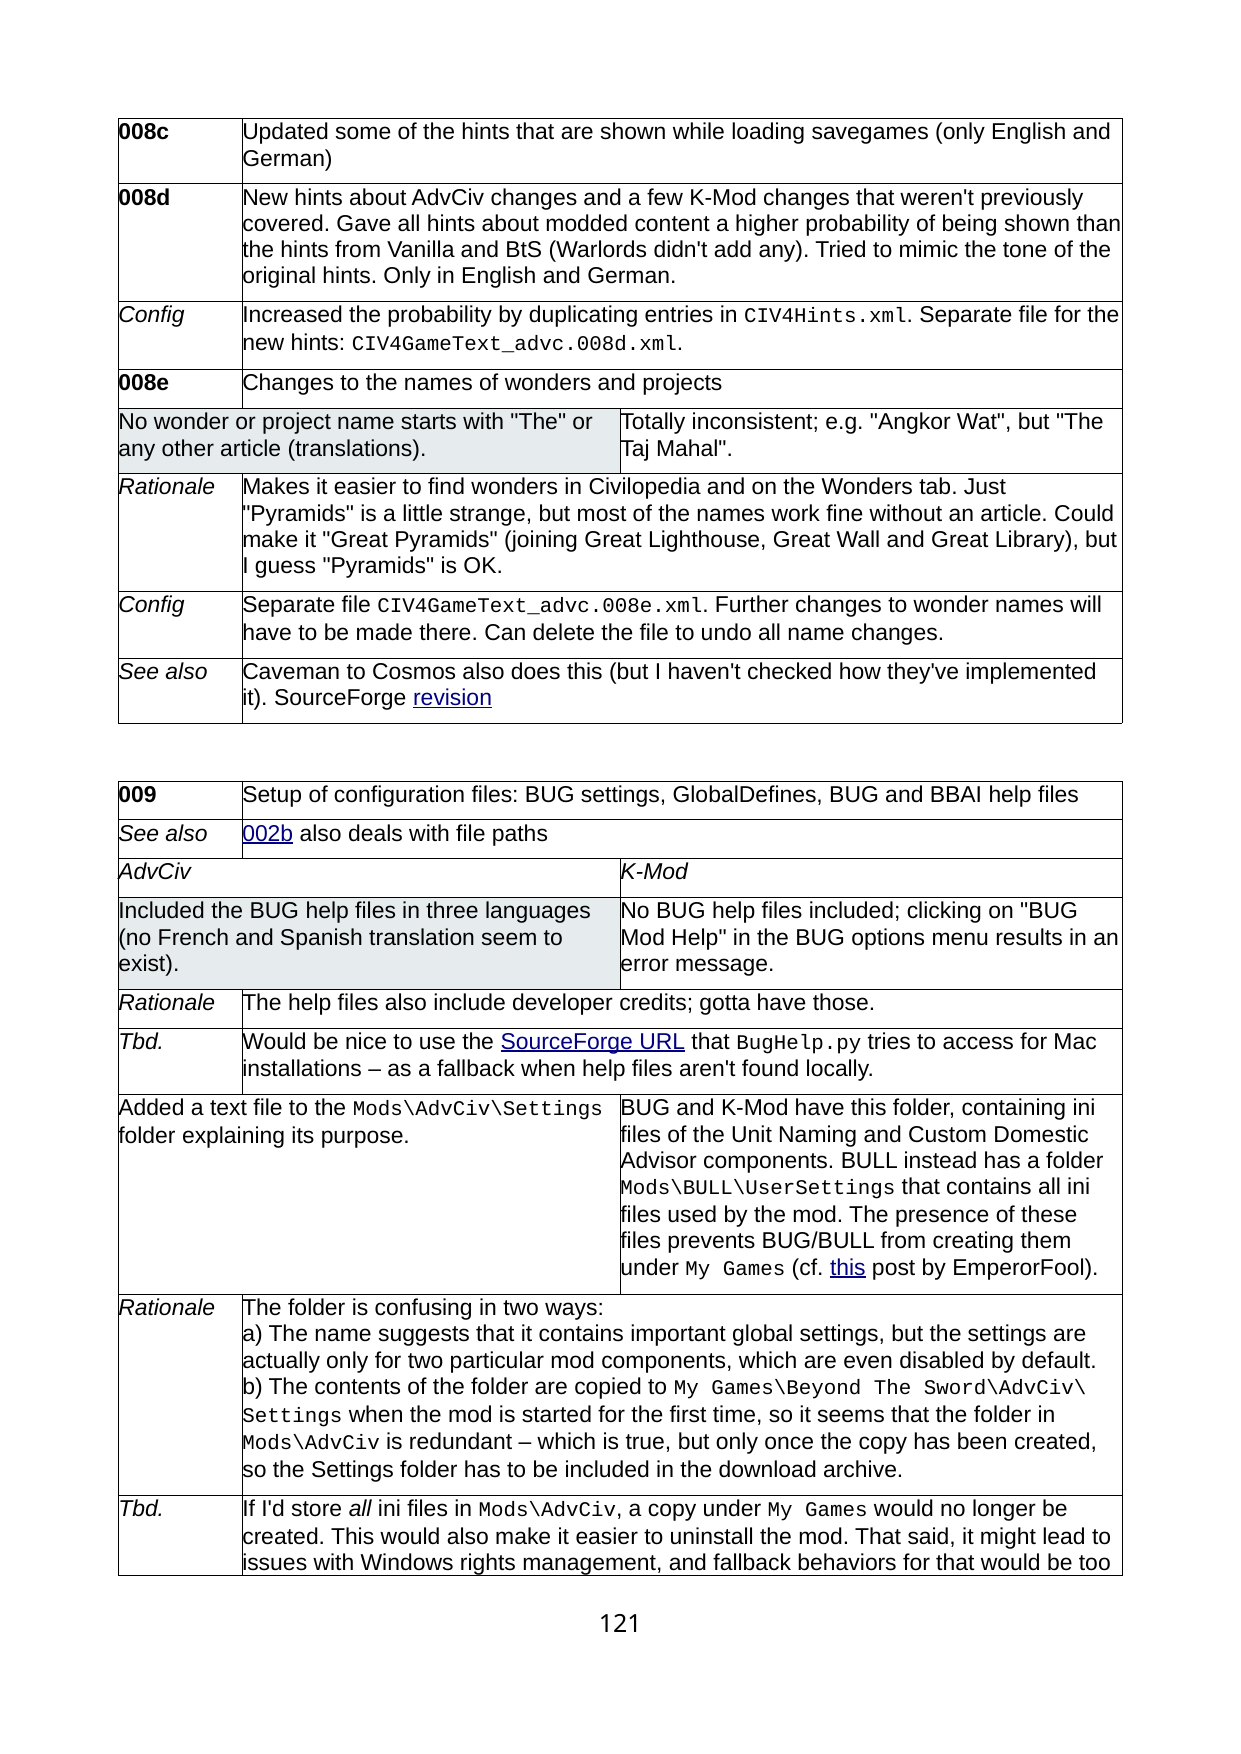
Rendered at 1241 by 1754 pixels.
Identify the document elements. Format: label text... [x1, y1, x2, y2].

table_cell Tbd. [119, 1029, 242, 1094]
table_cell 008e [119, 370, 242, 408]
table_cell Included the BUG help files in three languages (no French and Spanish translation seem to exist). [119, 898, 620, 989]
table_cell The help files also include developer credits; gotta have those. [243, 990, 1122, 1027]
table_cell BUG and K-Mod have this folder, containing ini files of the Unit Naming and Custom Domestic Advisor components. BULL instead has a folder Mods\BULL\UserSettings that contains all ini files used by the mod. The presence of these files prevents BUG/BULL from creating them under My Games (cf. this post by EmperorFool). [621, 1095, 1122, 1294]
table_header 009 [119, 782, 242, 819]
table_header Setup of configuration files: BUG settings, GlobalDefines, BUG and BBAI help files [243, 782, 1122, 819]
table_cell No BUG help files included; clicking on "BUG Mod Help" in the BUG options menu results in an error message. [621, 898, 1122, 989]
table_cell 008d [119, 184, 242, 301]
table_cell Makes it easier to find wonders in Civilopedia and on the Wonders tab. Just "Pyramids" is a little strange, but most of the names work fine without an article. Could make it "Great Pyramids" (joining Great Lighthouse, Great Wall and Great Library), but I guess "Pyramids" is OK. [243, 474, 1122, 591]
table_cell Separate file CIV4GameText_advc.008e.xml. Further changes to wonder names will have to be made there. Can delete the file to undo all name changes. [243, 592, 1122, 658]
table_cell If I'd store all ini files in Mods\AdvCiv, a copy under My Games would no longer be created. This would also make it easier to uninstall the mod. That said, it might lead to issues with Windows rights management, and fallback behaviors for that would be too [243, 1496, 1122, 1575]
table_cell No wonder or project name starts with "The" or any other article (translations). [119, 409, 620, 473]
table_cell The folder is confusing in two ways: a) The name suggests that it contains important global settings, but the settings are actually only for two particular mod components, which are even disabled by default. b) The contents of the folder are copied to My Games\Beyond The Sword\AdvCiv\Settings when the mod is started for the first time, so it seems that the folder in Mods\AdvCiv is redundant – which is true, but only once the copy has been created, so the Settings folder has to be included in the download archive. [243, 1295, 1122, 1495]
table_cell Increased the probability by duplicating entries in CIV4Hints.xml. Separate file for the new hints: CIV4GameText_advc.008d.xml. [243, 302, 1122, 369]
table_cell Rationale [119, 1295, 242, 1495]
table_cell See also [119, 820, 242, 858]
table_cell Config [119, 302, 242, 369]
table_cell 002b also deals with file paths [243, 820, 1122, 858]
table_cell K-Mod [621, 859, 1122, 897]
table_cell AdvCiv [119, 859, 620, 897]
table_cell See also [119, 659, 242, 723]
table_cell Caveman to Cosmos also does this (but I haven't checked how they've implemented it). SourceForge revision [243, 659, 1122, 723]
table_cell Rationale [119, 474, 242, 591]
table_cell Added a text file to the Mods\AdvCiv\Settings folder explaining its purpose. [119, 1095, 620, 1294]
table_cell Tbd. [119, 1496, 242, 1575]
table_cell Changes to the names of wonders and projects [243, 370, 1122, 408]
table_cell New hints about AdvCiv changes and a few K-Mod changes that weren't previously covered. Gave all hints about modded content a higher probability of being shown than the hints from Vanilla and BtS (Warlords didn't add any). Tried to mimic the tone of the original hints. Only in English and German. [243, 184, 1122, 301]
table_cell Rationale [119, 990, 242, 1027]
table_cell Config [119, 592, 242, 658]
table_cell Would be nice to use the SourceForge URL that BugHelp.py tries to access for Mac installations – as a fallback when help files aren't found locally. [243, 1029, 1122, 1094]
table_cell 008c [119, 119, 242, 183]
table_cell Updated some of the hints that are shown while loading savegames (only English and German) [243, 119, 1122, 183]
table_cell Totally inconsistent; e.g. "Angkor Wat", but "The Taj Mahal". [621, 409, 1122, 473]
